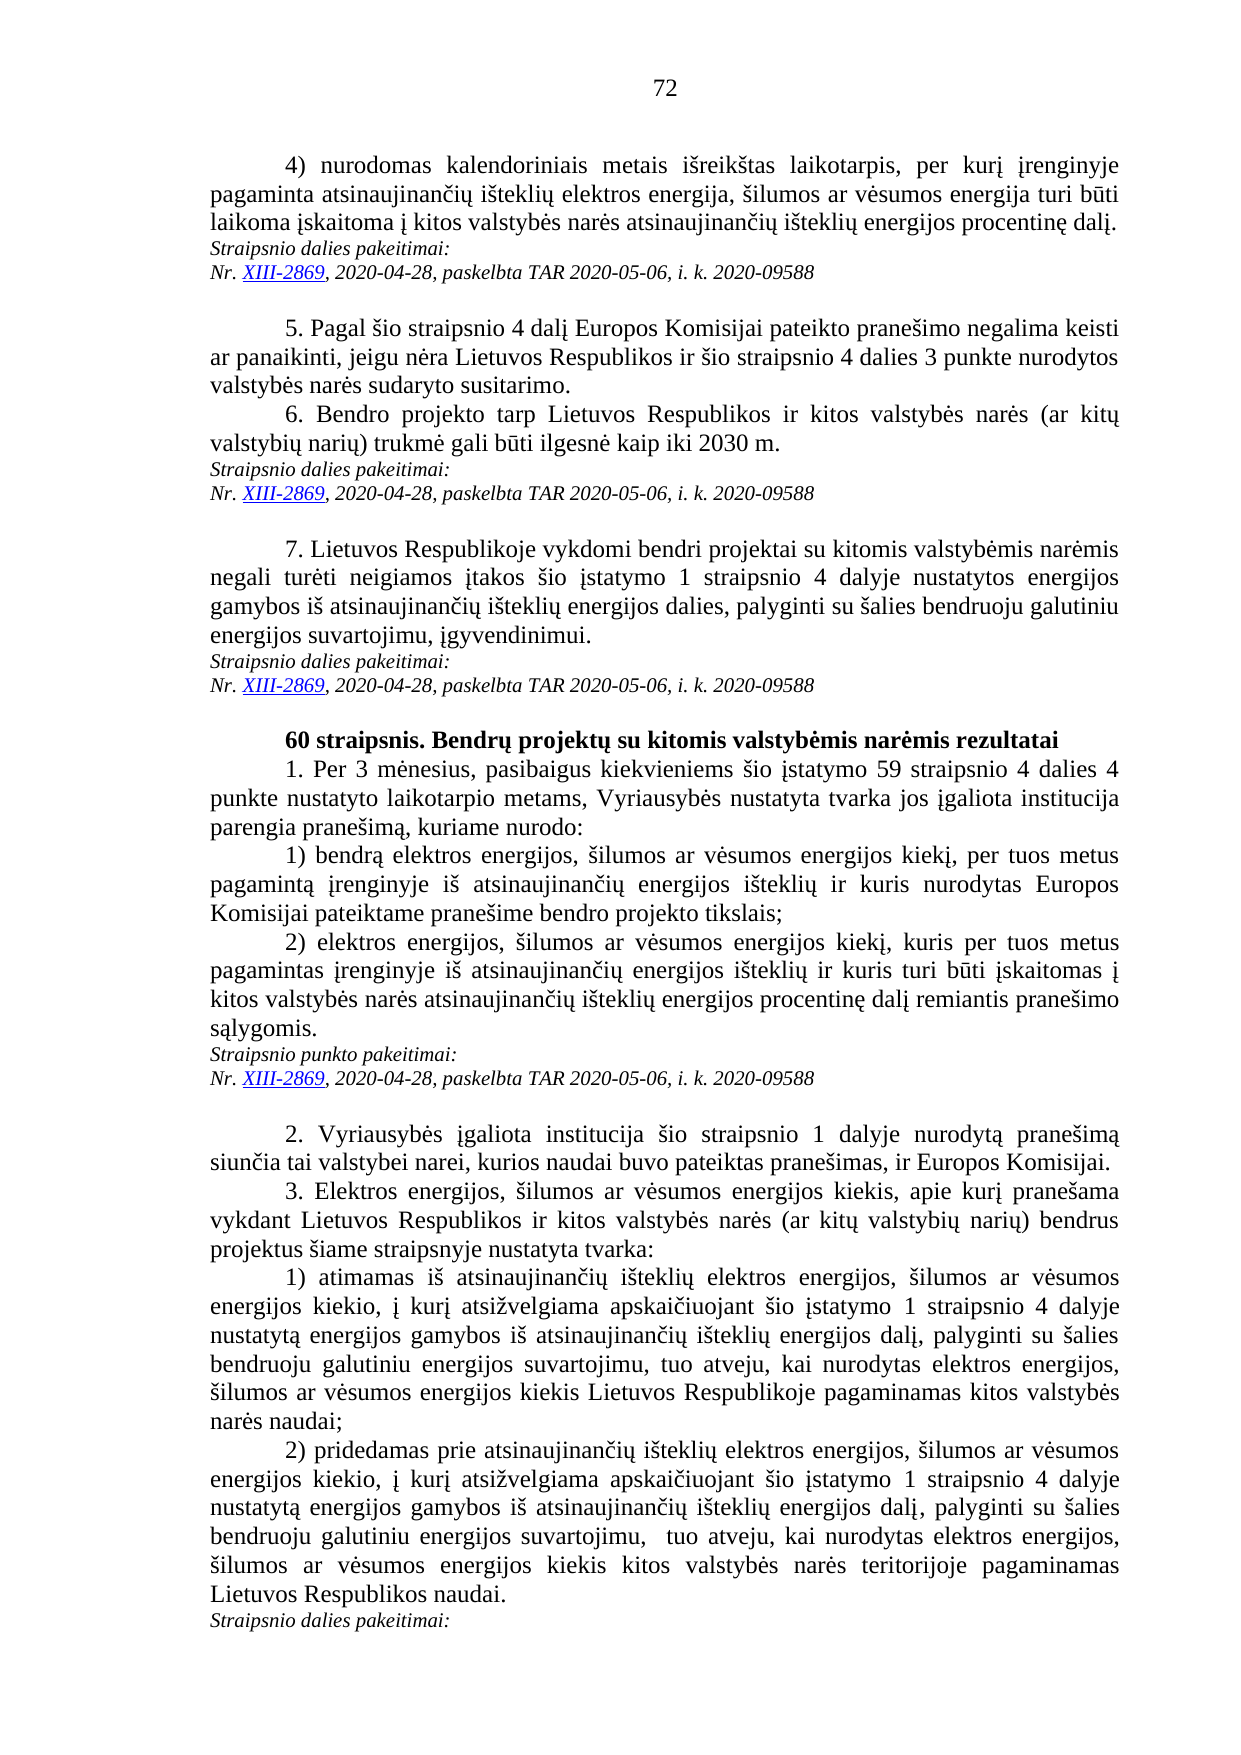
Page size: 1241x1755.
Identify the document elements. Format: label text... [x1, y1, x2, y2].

text Nr. XIII-2869, 2020-04-28, paskelbta TAR 2020-05-06, i. k. 2020-09588 [210, 1066, 1120, 1090]
text 4) nurodomas kalendoriniais metais išreikštas laikotarpis, per kurį įrenginyje pagaminta atsinaujinančių išteklių elektros energija, šilumos ar vėsumos energija turi būti laikoma įskaitoma į kitos valstybės narės atsinaujinančių išteklių energijos procentinę dalį. [210, 150, 1120, 236]
text Straipsnio dalies pakeitimai: [210, 649, 1120, 673]
text Nr. XIII-2869, 2020-04-28, paskelbta TAR 2020-05-06, i. k. 2020-09588 [210, 481, 1120, 505]
text 2. Vyriausybės įgaliota institucija šio straipsnio 1 dalyje nurodytą pranešimą siunčia tai valstybei narei, kurios naudai buvo pateiktas pranešimas, ir Europos Komisijai. [210, 1119, 1120, 1176]
text Straipsnio dalies pakeitimai: [210, 1607, 1120, 1632]
text Nr. XIII-2869, 2020-04-28, paskelbta TAR 2020-05-06, i. k. 2020-09588 [210, 673, 1120, 697]
text 3. Elektros energijos, šilumos ar vėsumos energijos kiekis, apie kurį pranešama vykdant Lietuvos Respublikos ir kitos valstybės narės (ar kitų valstybių narių) bendrus projektus šiame straipsnyje nustatyta tvarka: [210, 1176, 1120, 1262]
text Straipsnio punkto pakeitimai: [210, 1042, 1120, 1066]
text 6. Bendro projekto tarp Lietuvos Respublikos ir kitos valstybės narės (ar kitų valstybių narių) trukmė gali būti ilgesnė kaip iki 2030 m. [210, 399, 1120, 457]
text 1) atimamas iš atsinaujinančių išteklių elektros energijos, šilumos ar vėsumos energijos kiekio, į kurį atsižvelgiama apskaičiuojant šio įstatymo 1 straipsnio 4 dalyje nustatytą energijos gamybos iš atsinaujinančių išteklių energijos dalį, palyginti su šalies bendruoju galutiniu energijos suvartojimu, tuo atveju, kai nurodytas elektros energijos, šilumos ar vėsumos energijos kiekis Lietuvos Respublikoje pagaminamas kitos valstybės narės naudai; [210, 1262, 1120, 1435]
text Straipsnio dalies pakeitimai: [210, 236, 1120, 260]
text 60 straipsnis. Bendrų projektų su kitomis valstybėmis narėmis rezultatai [210, 726, 1120, 754]
text 2) pridedamas prie atsinaujinančių išteklių elektros energijos, šilumos ar vėsumos energijos kiekio, į kurį atsižvelgiama apskaičiuojant šio įstatymo 1 straipsnio 4 dalyje nustatytą energijos gamybos iš atsinaujinančių išteklių energijos dalį, palyginti su šalies bendruoju galutiniu energijos suvartojimu, tuo atveju, kai nurodytas elektros energijos, šilumos ar vėsumos energijos kiekis kitos valstybės narės teritorijoje pagaminamas Lietuvos Respublikos naudai. [210, 1435, 1120, 1607]
text 5. Pagal šio straipsnio 4 dalį Europos Komisijai pateikto pranešimo negalima keisti ar panaikinti, jeigu nėra Lietuvos Respublikos ir šio straipsnio 4 dalies 3 punkte nurodytos valstybės narės sudaryto susitarimo. [210, 313, 1120, 399]
text Straipsnio dalies pakeitimai: [210, 457, 1120, 481]
text 2) elektros energijos, šilumos ar vėsumos energijos kiekį, kuris per tuos metus pagamintas įrenginyje iš atsinaujinančių energijos išteklių ir kuris turi būti įskaitomas į kitos valstybės narės atsinaujinančių išteklių energijos procentinę dalį remiantis pranešimo sąlygomis. [210, 927, 1120, 1042]
text Nr. XIII-2869, 2020-04-28, paskelbta TAR 2020-05-06, i. k. 2020-09588 [210, 260, 1120, 284]
text 7. Lietuvos Respublikoje vykdomi bendri projektai su kitomis valstybėmis narėmis negali turėti neigiamos įtakos šio įstatymo 1 straipsnio 4 dalyje nustatytos energijos gamybos iš atsinaujinančių išteklių energijos dalies, palyginti su šalies bendruoju galutiniu energijos suvartojimu, įgyvendinimui. [210, 534, 1120, 649]
text 1) bendrą elektros energijos, šilumos ar vėsumos energijos kiekį, per tuos metus pagamintą įrenginyje iš atsinaujinančių energijos išteklių ir kuris nurodytas Europos Komisijai pateiktame pranešime bendro projekto tikslais; [210, 841, 1120, 927]
text 1. Per 3 mėnesius, pasibaigus kiekvieniems šio įstatymo 59 straipsnio 4 dalies 4 punkte nustatyto laikotarpio metams, Vyriausybės nustatyta tvarka jos įgaliota institucija parengia pranešimą, kuriame nurodo: [210, 754, 1120, 841]
